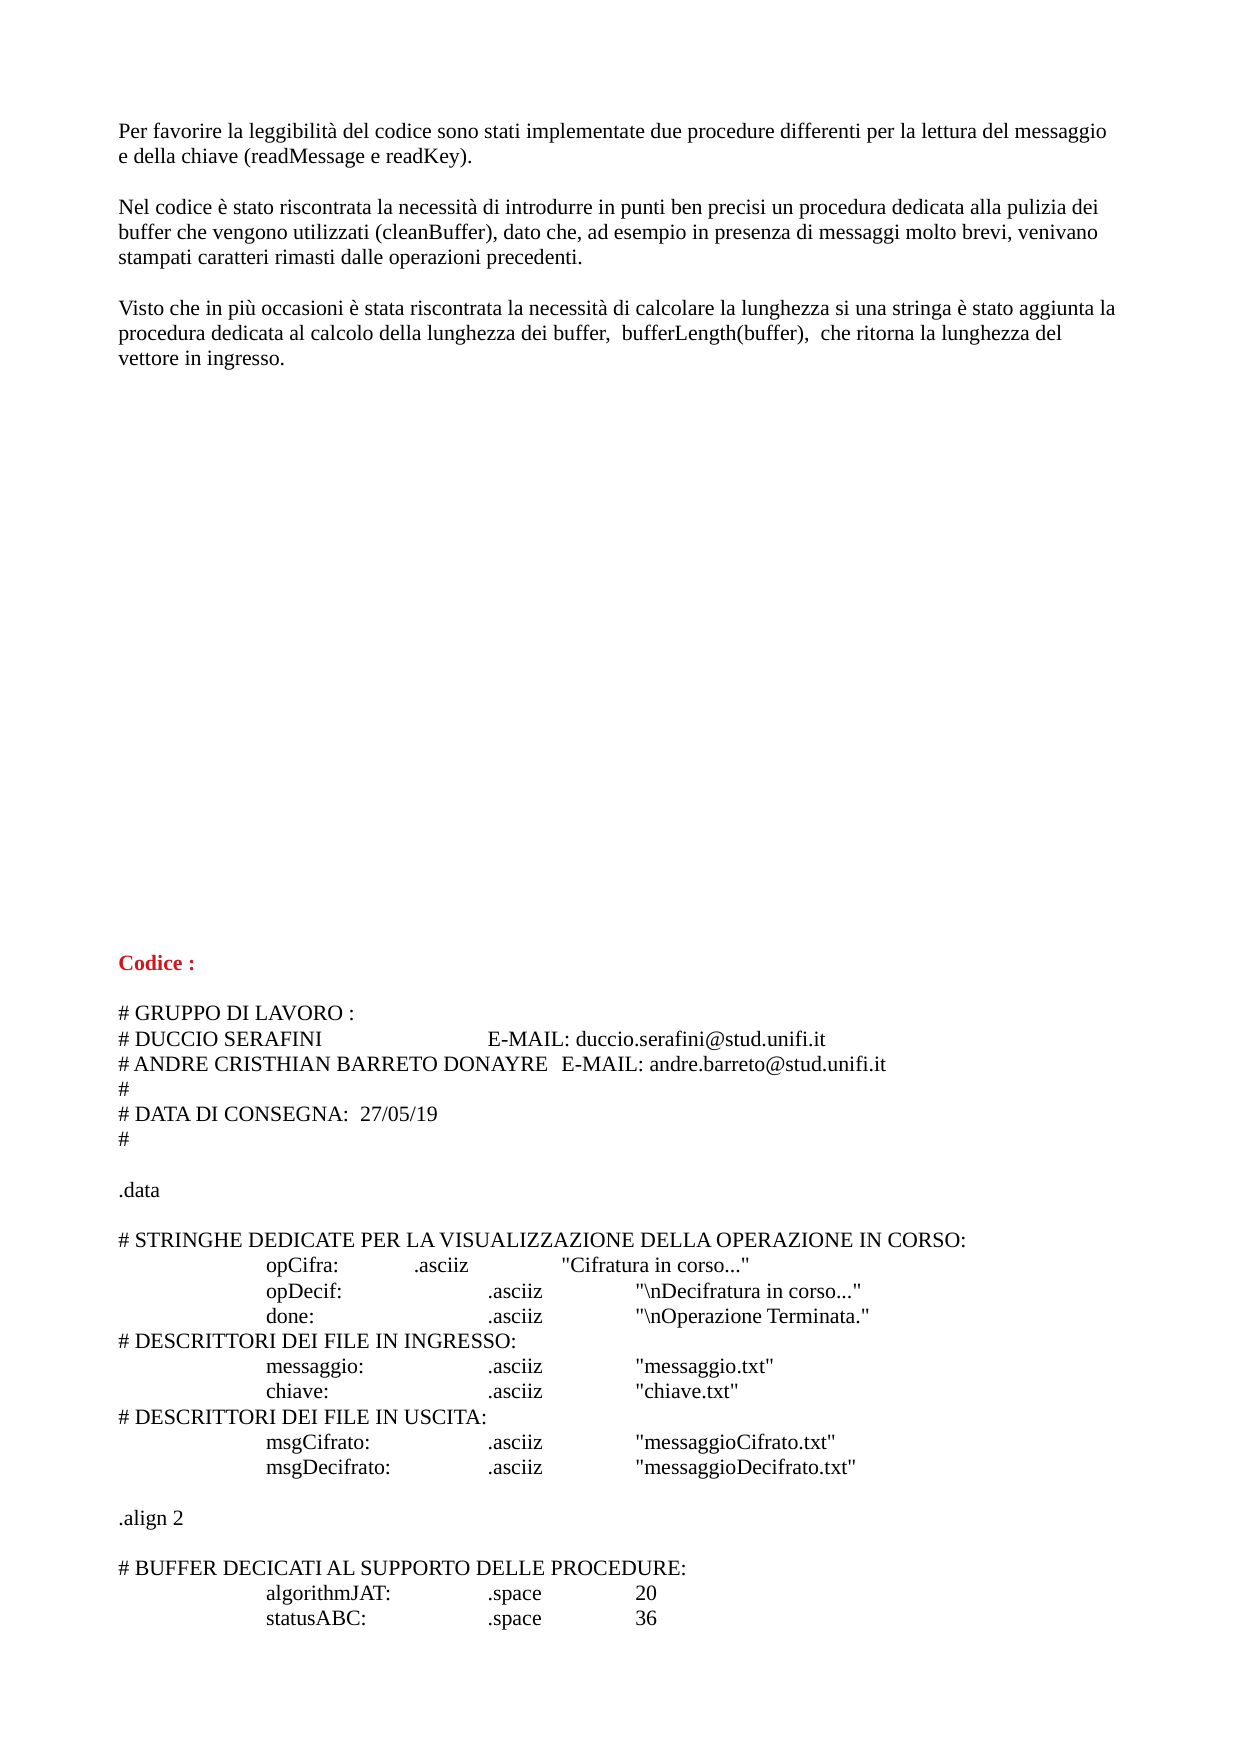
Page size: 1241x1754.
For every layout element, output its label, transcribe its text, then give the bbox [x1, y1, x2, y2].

text statusABC: .space 36 [118, 1605, 1122, 1631]
text # [118, 1126, 1122, 1152]
text Nel codice è stato riscontrata la necessità di introdurre in punti ben precisi un procedura dedicata alla pulizia dei buffer che vengono utilizzati (cleanBuffer), dato che, ad esempio in presenza di messaggi molto brevi, venivano stampati caratteri rimasti dalle operazioni precedenti. [118, 194, 1122, 269]
text algorithmJAT: .space 20 [118, 1580, 1122, 1605]
text # DESCRITTORI DEI FILE IN USCITA: [118, 1404, 1122, 1429]
text # DATA DI CONSEGNA: 27/05/19 [118, 1101, 1122, 1126]
text # BUFFER DECICATI AL SUPPORTO DELLE PROCEDURE: [118, 1555, 1122, 1580]
text Codice : [118, 950, 1122, 975]
text Visto che in più occasioni è stata riscontrata la necessità di calcolare la lunghezza si una stringa è stato aggiunta la procedura dedicata al calcolo della lunghezza dei buffer, bufferLength(buffer), che ritorna la lunghezza del vettore in ingresso. [118, 294, 1122, 370]
text # DUCCIO SERAFINI E-MAIL: duccio.serafini@stud.unifi.it [118, 1026, 1122, 1051]
text done: .asciiz "\nOperazione Terminata." [118, 1303, 1122, 1328]
text Per favorire la leggibilità del codice sono stati implementate due procedure differenti per la lettura del messaggio e della chiave (readMessage e readKey). [118, 118, 1122, 168]
text # STRINGHE DEDICATE PER LA VISUALIZZAZIONE DELLA OPERAZIONE IN CORSO: [118, 1227, 1122, 1252]
text # ANDRE CRISTHIAN BARRETO DONAYRE E-MAIL: andre.barreto@stud.unifi.it [118, 1051, 1122, 1076]
text chiave: .asciiz "chiave.txt" [118, 1378, 1122, 1404]
text # GRUPPO DI LAVORO : [118, 1000, 1122, 1026]
text opCifra: .asciiz "Cifratura in corso..." [118, 1252, 1122, 1278]
text # [118, 1076, 1122, 1101]
text .data [118, 1177, 1122, 1202]
text messaggio: .asciiz "messaggio.txt" [118, 1353, 1122, 1378]
text msgCifrato: .asciiz "messaggioCifrato.txt" [118, 1429, 1122, 1454]
text .align 2 [118, 1504, 1122, 1530]
text msgDecifrato: .asciiz "messaggioDecifrato.txt" [118, 1454, 1122, 1479]
text # DESCRITTORI DEI FILE IN INGRESSO: [118, 1328, 1122, 1353]
text opDecif: .asciiz "\nDecifratura in corso..." [118, 1278, 1122, 1303]
